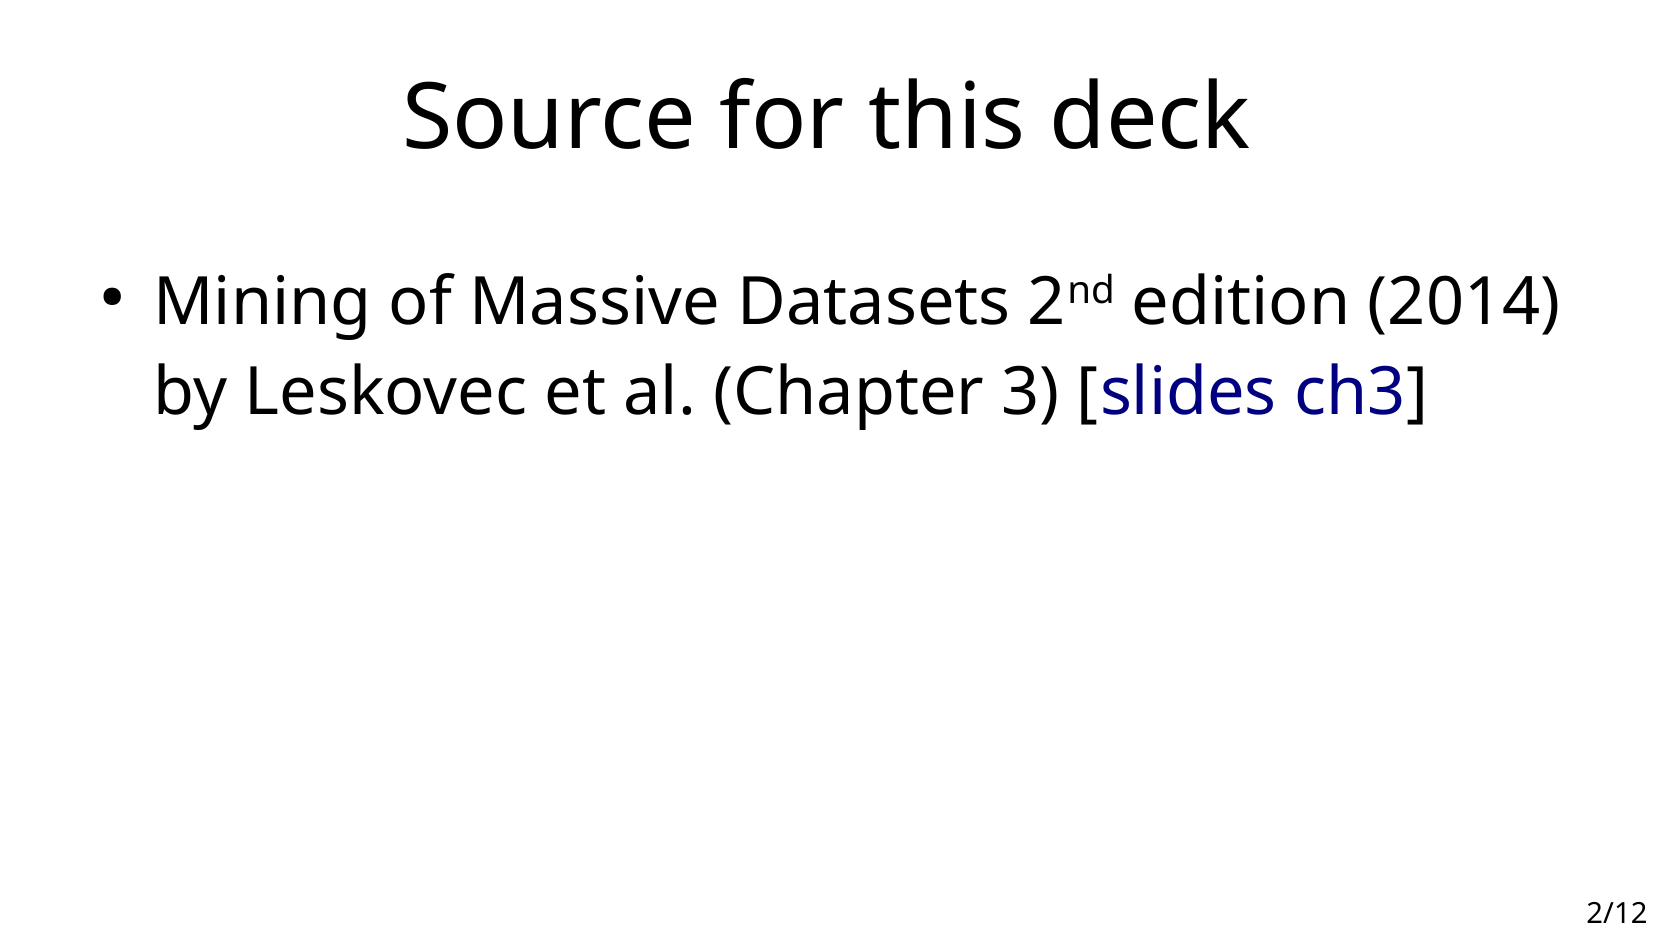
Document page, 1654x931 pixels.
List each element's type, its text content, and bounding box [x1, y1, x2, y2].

list Mining of Massive Datasets 2nd edition (2014) by Leskovec et al. (Chapter 3) [slides ch3] [82, 253, 1571, 793]
title Source for this deck [82, 1, 1571, 226]
